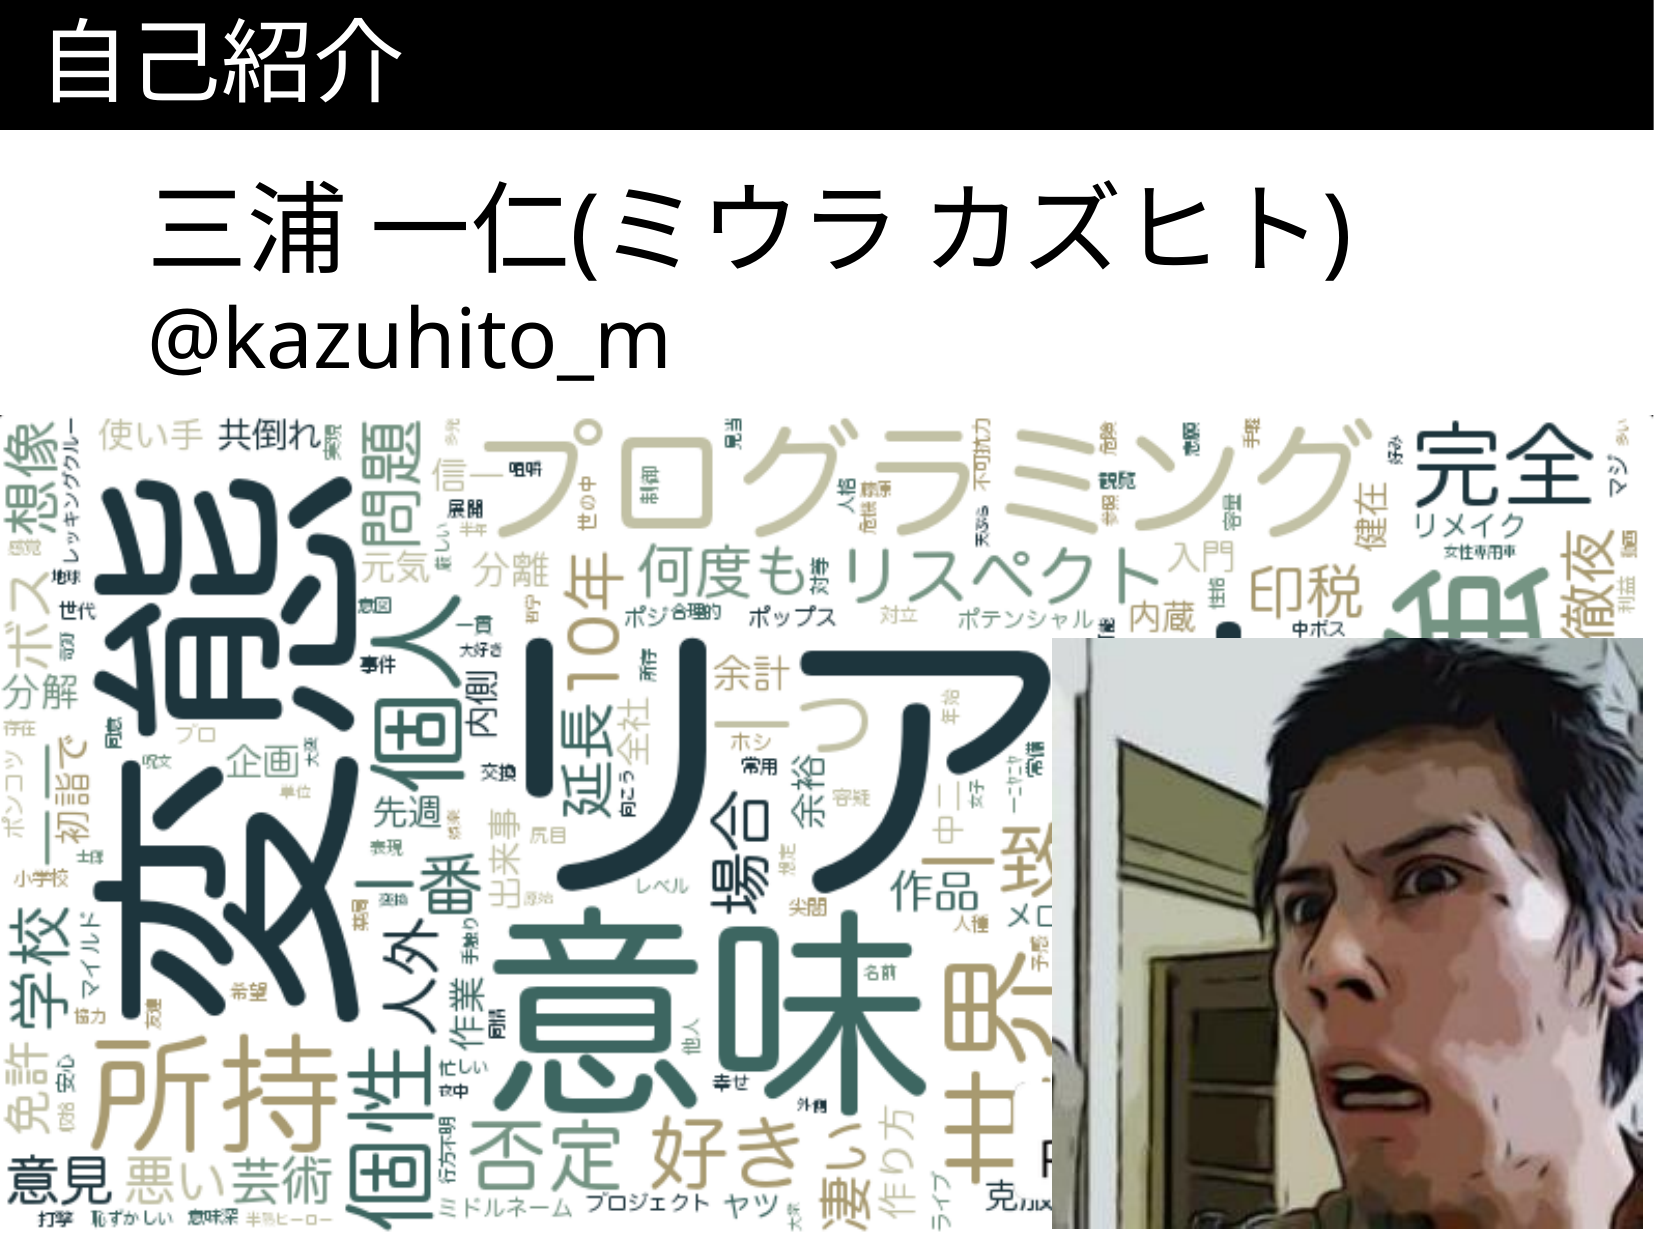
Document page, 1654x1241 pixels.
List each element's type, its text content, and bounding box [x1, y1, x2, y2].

title 自己紹介 [23, 0, 1654, 132]
picture [0, 415, 1654, 1240]
list 三浦 一仁(ミウラ カズヒト) @kazuhito_m [76, 157, 1589, 1146]
